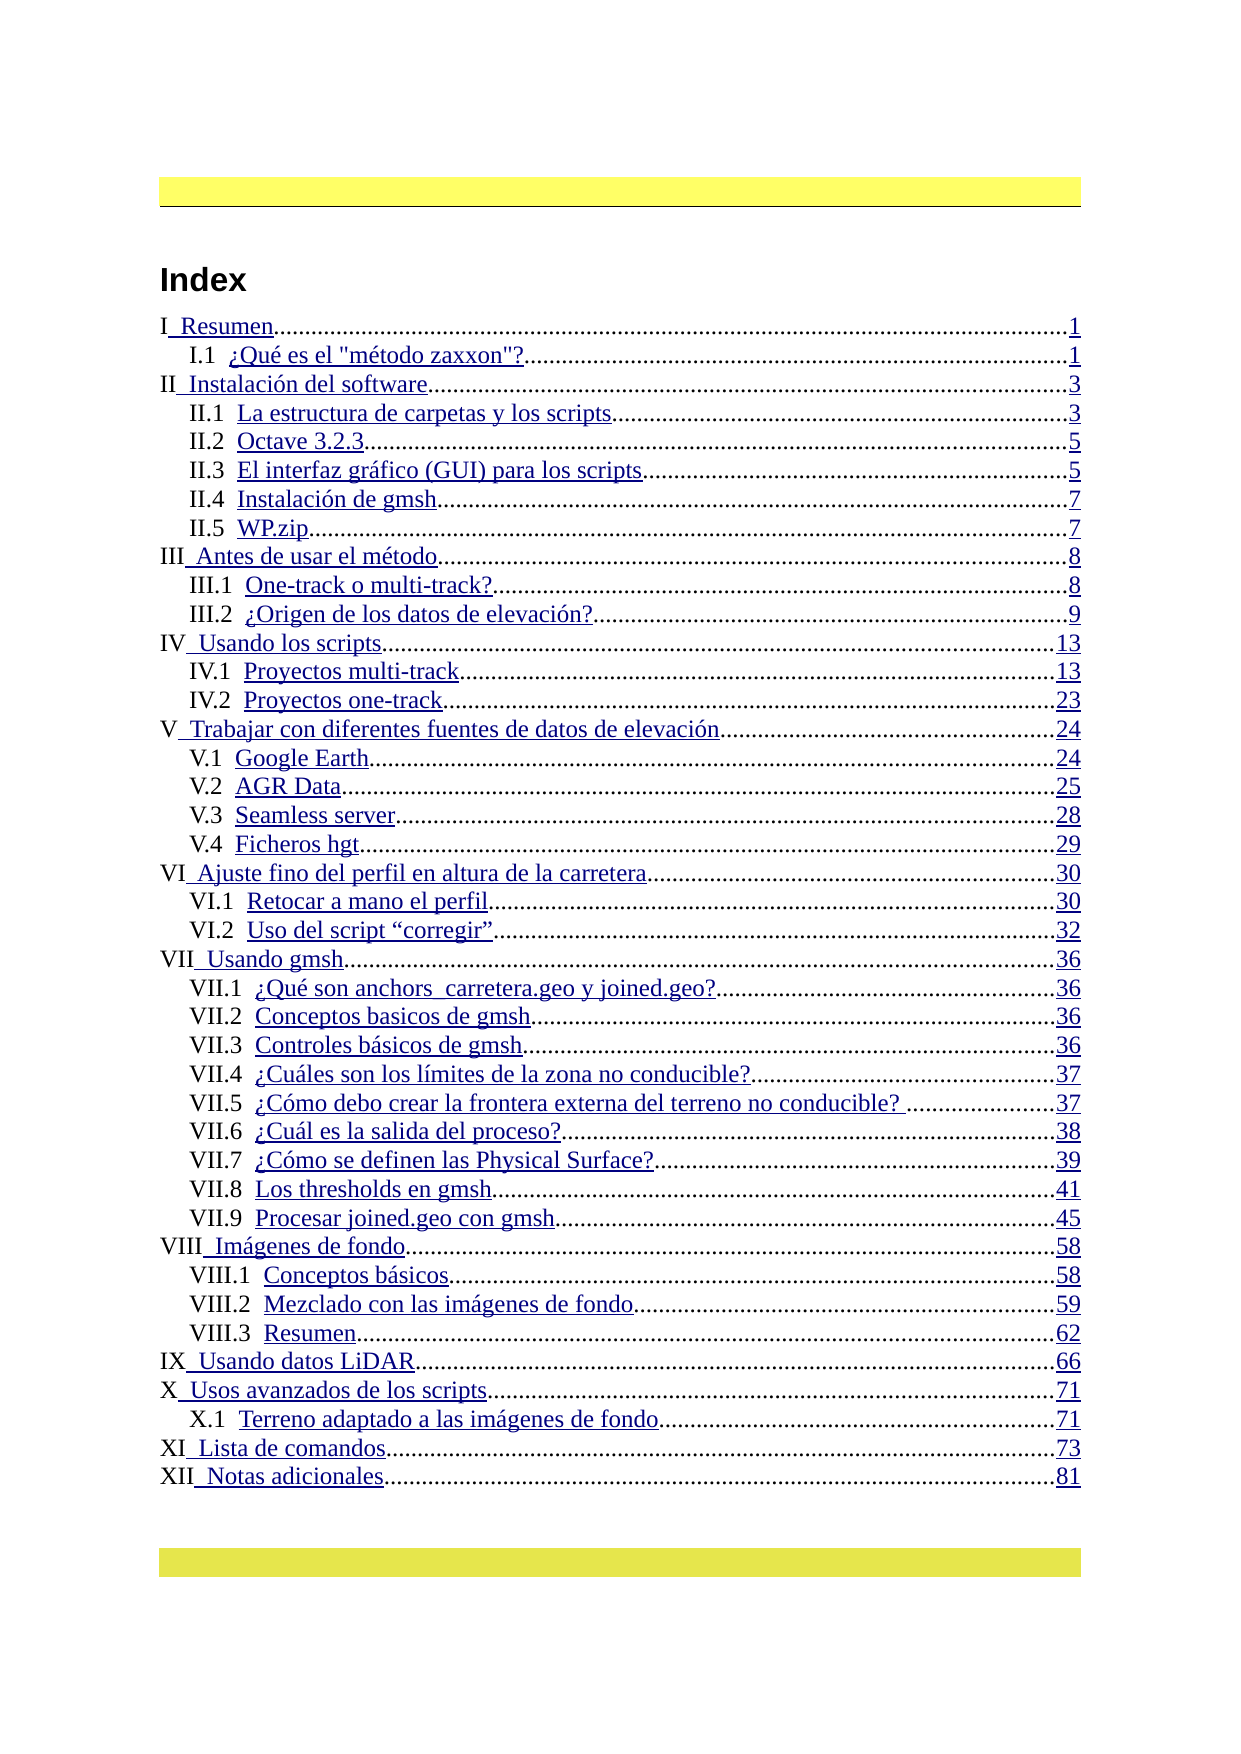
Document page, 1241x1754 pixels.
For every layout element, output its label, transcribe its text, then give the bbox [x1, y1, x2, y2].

text VII.6 ¿Cuál es la salida del proceso? 38 [189, 1116, 1081, 1145]
text II.3 El interfaz gráfico (GUI) para los scripts 5 [189, 455, 1081, 484]
text I Resumen 1 [159, 311, 1081, 340]
text II Instalación del software 3 [159, 369, 1081, 398]
text VII.3 Controles básicos de gmsh 36 [189, 1030, 1081, 1059]
text X Usos avanzados de los scripts 71 [159, 1375, 1081, 1404]
text VIII Imágenes de fondo 58 [159, 1231, 1081, 1260]
text VI.2 Uso del script “corregir” 32 [189, 915, 1081, 944]
text V.3 Seamless server 28 [189, 800, 1081, 829]
text III.2 ¿Origen de los datos de elevación? 9 [189, 599, 1081, 628]
text VII.9 Procesar joined.geo con gmsh 45 [189, 1203, 1081, 1231]
text VIII.2 Mezclado con las imágenes de fondo 59 [189, 1289, 1081, 1318]
text II.1 La estructura de carpetas y los scripts 3 [189, 398, 1081, 426]
text II.4 Instalación de gmsh 7 [189, 484, 1081, 513]
text VII.2 Conceptos basicos de gmsh 36 [189, 1001, 1081, 1030]
text XI Lista de comandos 73 [159, 1433, 1081, 1461]
text VI.1 Retocar a mano el perfil 30 [189, 886, 1081, 915]
text V.2 AGR Data 25 [189, 771, 1081, 800]
text III.1 One-track o multi-track? 8 [189, 570, 1081, 599]
text V Trabajar con diferentes fuentes de datos de elevación 24 [159, 714, 1081, 743]
text III Antes de usar el método 8 [159, 541, 1081, 570]
text VII.4 ¿Cuáles son los límites de la zona no conducible? 37 [189, 1059, 1081, 1088]
text IV.1 Proyectos multi-track 13 [189, 656, 1081, 685]
text IV Usando los scripts 13 [159, 628, 1081, 656]
text IX Usando datos LiDAR 66 [159, 1346, 1081, 1375]
text VIII.3 Resumen 62 [189, 1318, 1081, 1346]
subtitle Index [159, 261, 1081, 299]
text VII Usando gmsh 36 [159, 944, 1081, 973]
text V.1 Google Earth 24 [189, 743, 1081, 771]
text II.5 WP.zip 7 [189, 513, 1081, 541]
text VII.7 ¿Cómo se definen las Physical Surface? 39 [189, 1145, 1081, 1174]
text XII Notas adicionales 81 [159, 1461, 1081, 1490]
text VII.8 Los thresholds en gmsh 41 [189, 1174, 1081, 1203]
text VI Ajuste fino del perfil en altura de la carretera 30 [159, 858, 1081, 886]
text IV.2 Proyectos one-track 23 [189, 685, 1081, 714]
text I.1 ¿Qué es el "método zaxxon"? 1 [189, 340, 1081, 369]
text VII.1 ¿Qué son anchors_carretera.geo y joined.geo? 36 [189, 973, 1081, 1001]
text II.2 Octave 3.2.3 5 [189, 426, 1081, 455]
text VII.5 ¿Cómo debo crear la frontera externa del terreno no conducible? 37 [189, 1088, 1081, 1116]
text V.4 Ficheros hgt 29 [189, 829, 1081, 858]
text VIII.1 Conceptos básicos 58 [189, 1260, 1081, 1289]
text X.1 Terreno adaptado a las imágenes de fondo 71 [189, 1404, 1081, 1433]
